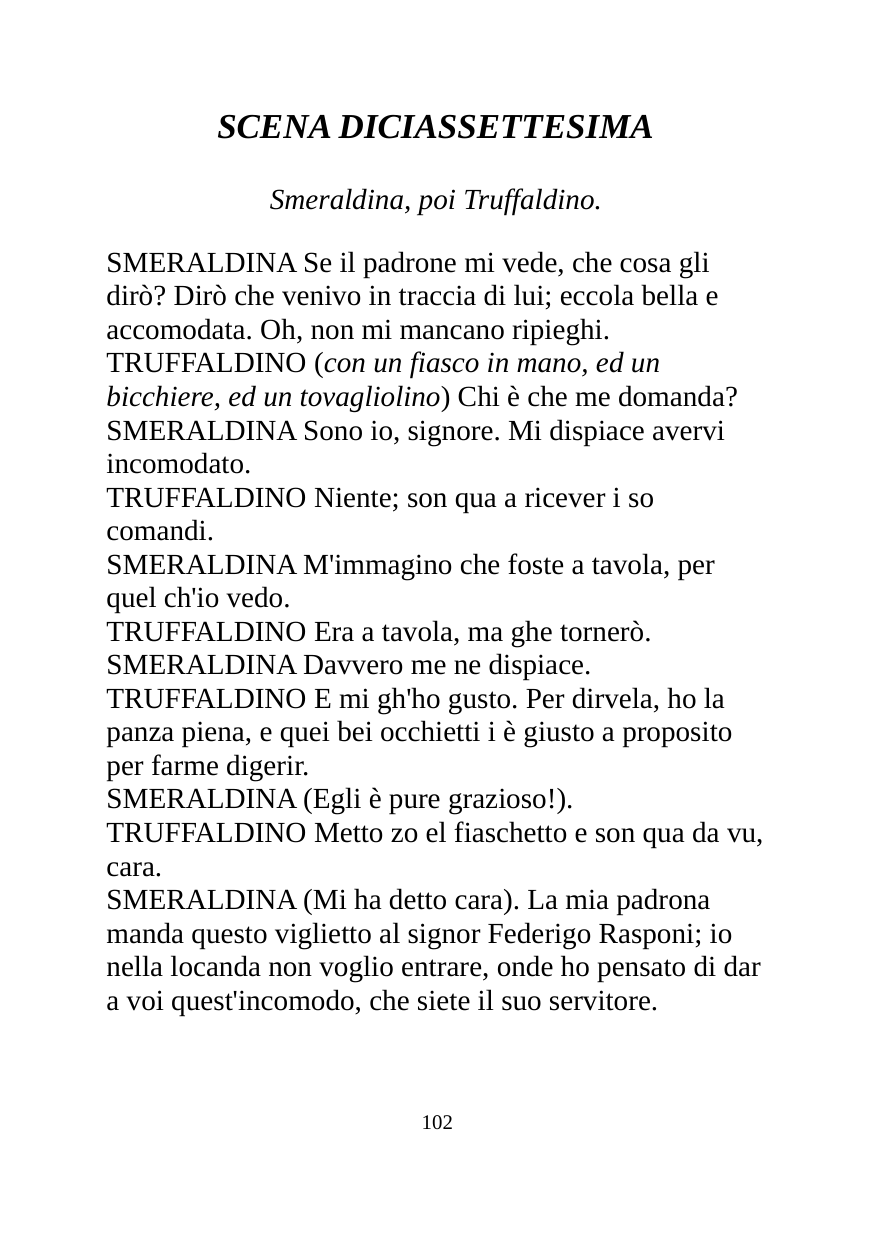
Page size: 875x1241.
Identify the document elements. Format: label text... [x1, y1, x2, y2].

text SMERALDINA Sono io, signore. Mi dispiace avervi incomodato. [106, 413, 768, 480]
text TRUFFALDINO Era a tavola, ma ghe tornerò. [106, 614, 768, 647]
text Smeraldina, poi Truffaldino. [106, 182, 768, 215]
text TRUFFALDINO E mi gh'ho gusto. Per dirvela, ho la panza piena, e quei bei occhietti i è giusto a proposito per farme digerir. [106, 681, 768, 782]
text SMERALDINA Davvero me ne dispiace. [106, 647, 768, 681]
text TRUFFALDINO Metto zo el fiaschetto e son qua da vu, cara. [106, 815, 768, 882]
text TRUFFALDINO Niente; son qua a ricever i so comandi. [106, 480, 768, 547]
text SMERALDINA Se il padrone mi vede, che cosa gli dirò? Dirò che venivo in traccia di lui; eccola bella e accomodata. Oh, non mi mancano ripieghi. [106, 245, 768, 346]
text TRUFFALDINO (con un fiasco in mano, ed un bicchiere, ed un tovagliolino) Chi è che me domanda? [106, 346, 768, 413]
text SMERALDINA M'immagino che foste a tavola, per quel ch'io vedo. [106, 547, 768, 614]
text SMERALDINA (Mi ha detto cara). La mia padrona manda questo viglietto al signor Federigo Rasponi; io nella locanda non voglio entrare, onde ho pensato di dar a voi quest'incomodo, che siete il suo servitore. [106, 882, 768, 1016]
subtitle SCENA DICIASSETTESIMA [106, 106, 768, 146]
text SMERALDINA (Egli è pure grazioso!). [106, 782, 768, 815]
